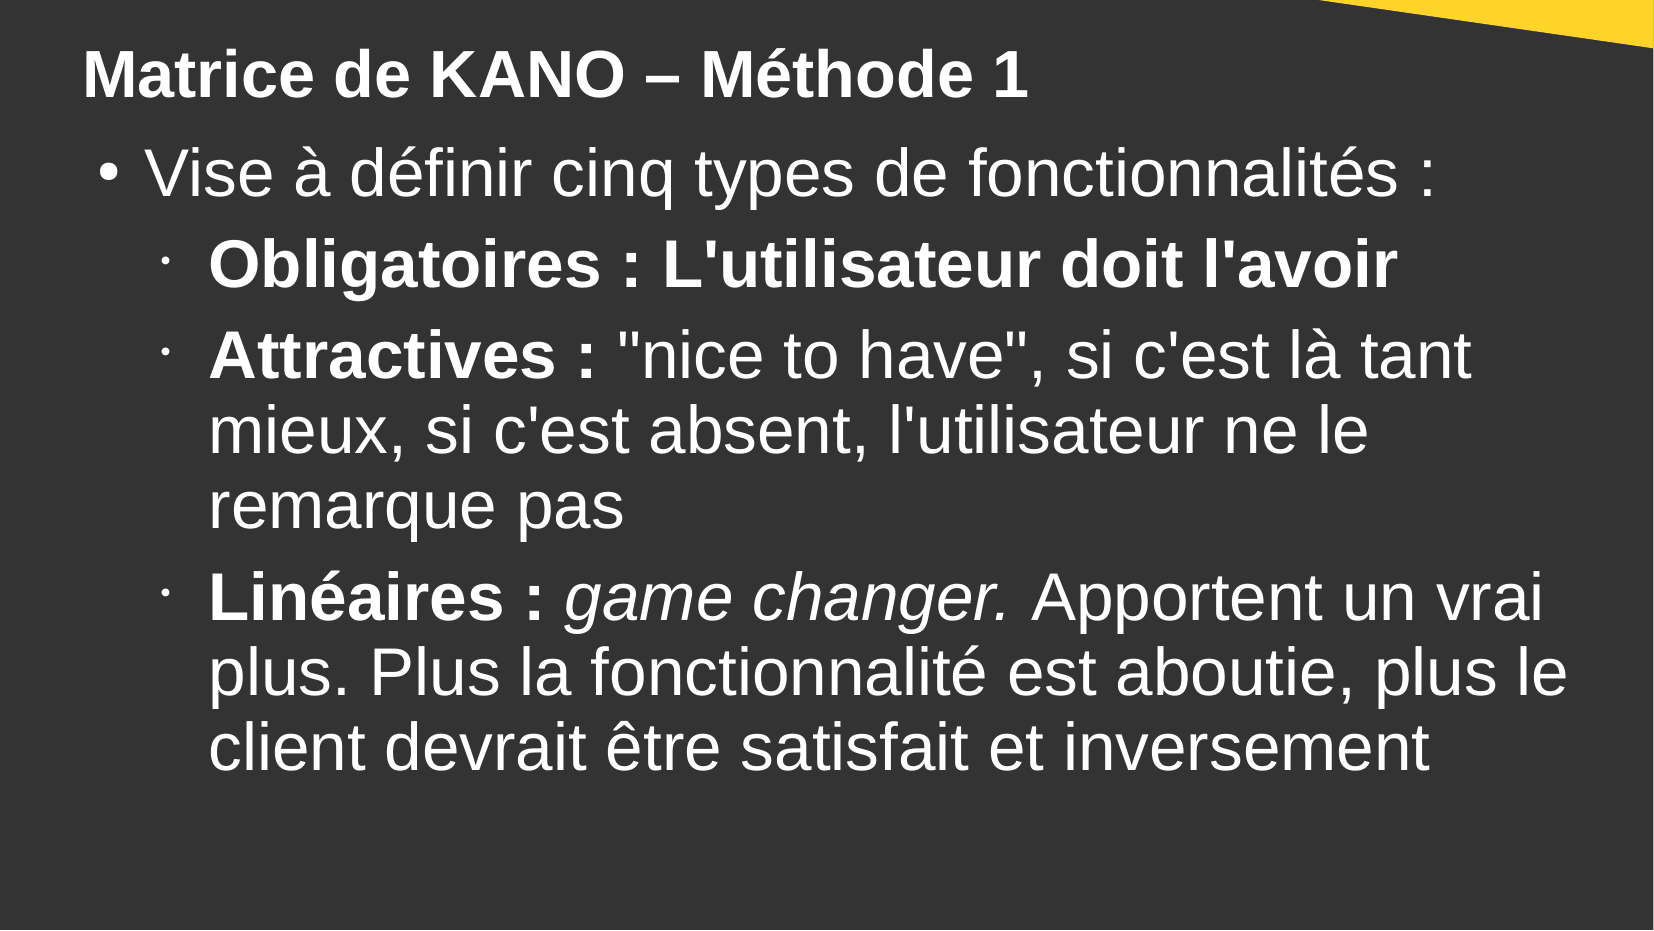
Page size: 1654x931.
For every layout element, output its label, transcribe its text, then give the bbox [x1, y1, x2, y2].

title Matrice de KANO – Méthode 1 [82, 37, 1571, 122]
text_box [1318, 0, 1654, 49]
list Vise à définir cinq types de fonctionnalités : Obligatoires : L'utilisateur doit l'avoir Attractives : "nice to have", si c'est là tant mieux, si c'est absent, l'utilisateur ne le remarque pas Linéaires : game changer. Apportent un vrai plus. Plus la fonctionnalité est aboutie, plus le client devrait être satisfait et inversement [80, 135, 1620, 792]
